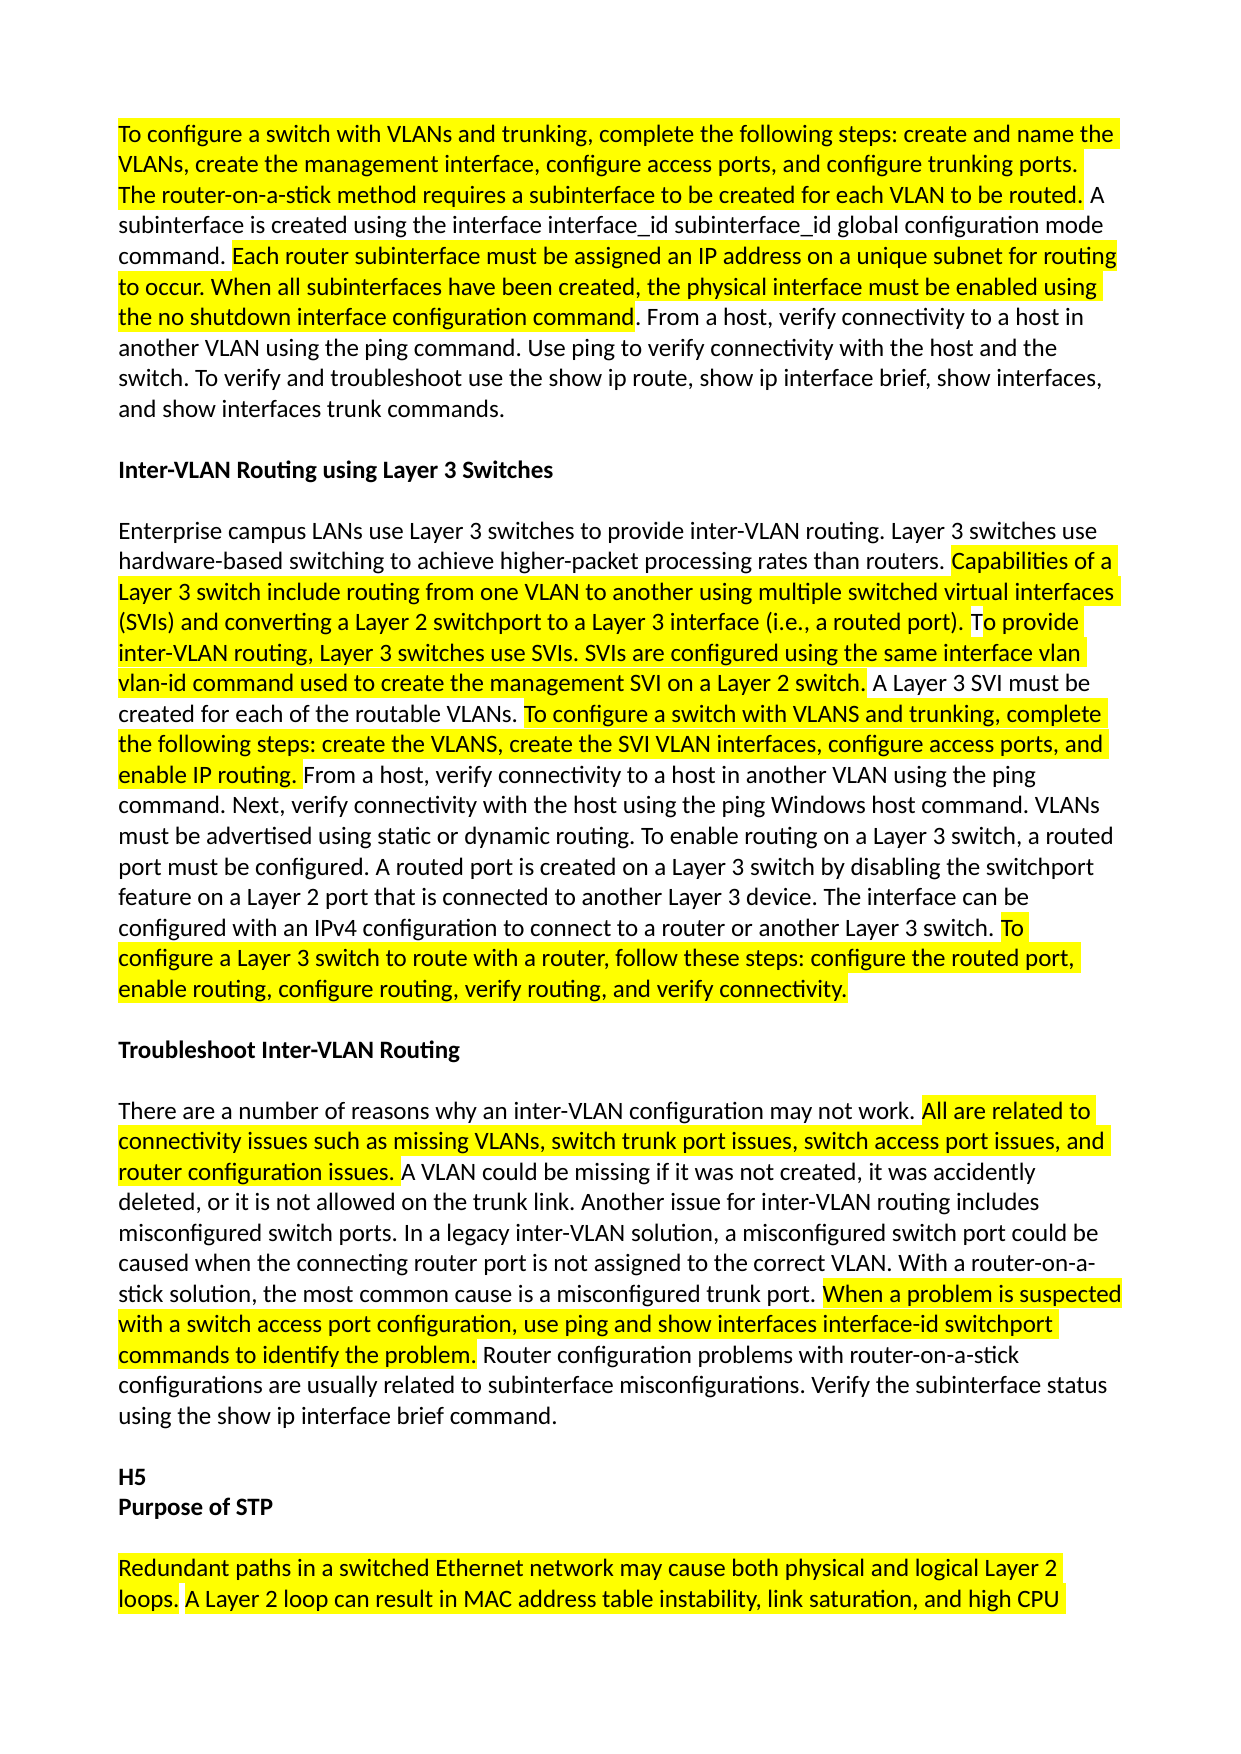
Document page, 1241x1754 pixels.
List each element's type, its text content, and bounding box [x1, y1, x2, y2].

text There are a number of reasons why an inter-VLAN configuration may not work. All are related to connectivity issues such as missing VLANs, switch trunk port issues, switch access port issues, and router configuration issues. A VLAN could be missing if it was not created, it was accidently deleted, or it is not allowed on the trunk link. Another issue for inter-VLAN routing includes misconfigured switch ports. In a legacy inter-VLAN solution, a misconfigured switch port could be caused when the connecting router port is not assigned to the correct VLAN. With a router-on-a-stick solution, the most common cause is a misconfigured trunk port. When a problem is suspected with a switch access port configuration, use ping and show interfaces interface-id switchport commands to identify the problem. Router configuration problems with router-on-a-stick configurations are usually related to subinterface misconfigurations. Verify the subinterface status using the show ip interface brief command. [118, 1095, 1122, 1431]
text Enterprise campus LANs use Layer 3 switches to provide inter-VLAN routing. Layer 3 switches use hardware-based switching to achieve higher-packet processing rates than routers. Capabilities of a Layer 3 switch include routing from one VLAN to another using multiple switched virtual interfaces (SVIs) and converting a Layer 2 switchport to a Layer 3 interface (i.e., a routed port). To provide inter-VLAN routing, Layer 3 switches use SVIs. SVIs are configured using the same interface vlan vlan-id command used to create the management SVI on a Layer 2 switch. A Layer 3 SVI must be created for each of the routable VLANs. To configure a switch with VLANS and trunking, complete the following steps: create the VLANS, create the SVI VLAN interfaces, configure access ports, and enable IP routing. From a host, verify connectivity to a host in another VLAN using the ping command. Next, verify connectivity with the host using the ping Windows host command. VLANs must be advertised using static or dynamic routing. To enable routing on a Layer 3 switch, a routed port must be configured. A routed port is created on a Layer 3 switch by disabling the switchport feature on a Layer 2 port that is connected to another Layer 3 device. The interface can be configured with an IPv4 configuration to connect to a router or another Layer 3 switch. To configure a Layer 3 switch to route with a router, follow these steps: configure the routed port, enable routing, configure routing, verify routing, and verify connectivity. [118, 515, 1122, 1003]
text To configure a switch with VLANs and trunking, complete the following steps: create and name the VLANs, create the management interface, configure access ports, and configure trunking ports. The router-on-a-stick method requires a subinterface to be created for each VLAN to be routed. A subinterface is created using the interface interface_id subinterface_id global configuration mode command. Each router subinterface must be assigned an IP address on a unique subnet for routing to occur. When all subinterfaces have been created, the physical interface must be enabled using the no shutdown interface configuration command. From a host, verify connectivity to a host in another VLAN using the ping command. Use ping to verify connectivity with the host and the switch. To verify and troubleshoot use the show ip route, show ip interface brief, show interfaces, and show interfaces trunk commands. [118, 118, 1122, 423]
text H5 [118, 1461, 1122, 1492]
text Inter-VLAN Routing using Layer 3 Switches [118, 454, 1122, 484]
text Redundant paths in a switched Ethernet network may cause both physical and logical Layer 2 loops. A Layer 2 loop can result in MAC address table instability, link saturation, and high CPU [118, 1553, 1122, 1614]
text Purpose of STP [118, 1492, 1122, 1522]
text Troubleshoot Inter-VLAN Routing [118, 1034, 1122, 1064]
